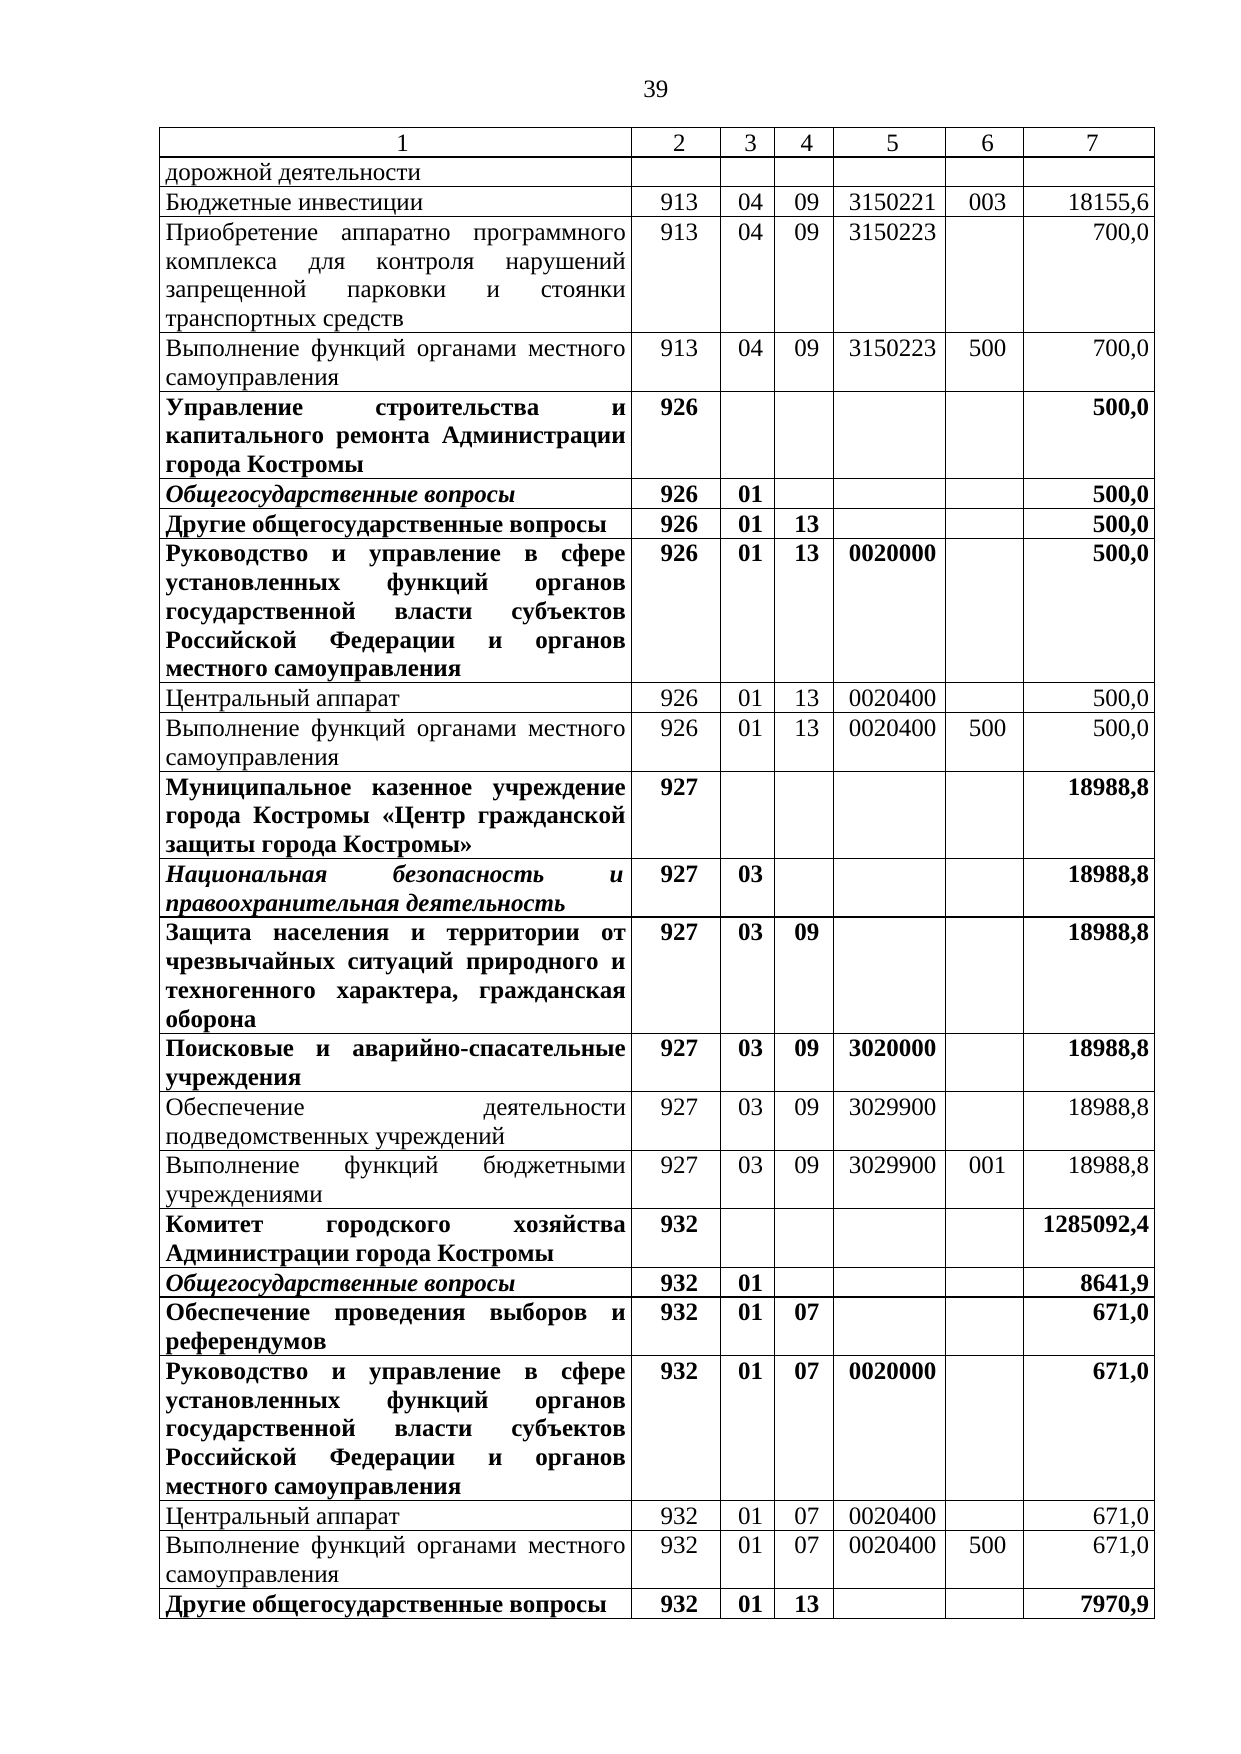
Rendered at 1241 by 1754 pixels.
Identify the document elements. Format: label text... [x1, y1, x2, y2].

table_cell Национальная безопасность и правоохранительная деятельность [160, 859, 631, 916]
table_cell 18988,8 [1024, 918, 1154, 1032]
table_header 3 [721, 128, 774, 156]
table_cell 07 [775, 1298, 833, 1355]
table_cell 01 [721, 713, 774, 771]
table_cell 07 [775, 1531, 833, 1588]
table_cell 932 [632, 1589, 720, 1618]
table_cell [946, 479, 1023, 508]
table_cell 01 [721, 1298, 774, 1355]
table_cell [1155, 1091, 1200, 1149]
table_cell 18988,8 [1024, 1034, 1154, 1091]
table_cell 500,0 [1024, 539, 1154, 682]
table_cell 04 [721, 187, 774, 216]
table_cell 09 [775, 1092, 833, 1149]
table_cell [1155, 508, 1200, 537]
table_cell 18988,8 [1024, 859, 1154, 916]
table_cell 18155,6 [1024, 187, 1154, 216]
table_cell [1155, 771, 1200, 858]
table_cell 926 [632, 392, 720, 478]
table_cell 700,0 [1024, 333, 1154, 391]
table_cell 3150223 [834, 217, 945, 332]
table_cell [834, 1209, 945, 1267]
table_cell [834, 158, 945, 186]
table_cell [834, 1589, 945, 1618]
table_cell [834, 509, 945, 537]
table_cell [1155, 1150, 1200, 1208]
table_cell Приобретение аппаратно программного комплекса для контроля нарушений запрещенной парковки и стоянки транспортных средств [160, 217, 631, 332]
table_cell 01 [721, 509, 774, 537]
table_cell [834, 772, 945, 858]
table_cell 932 [632, 1356, 720, 1500]
table_cell 01 [721, 479, 774, 508]
table_header 7 [1024, 128, 1154, 156]
table_cell 0020400 [834, 1501, 945, 1529]
table_cell 500,0 [1024, 683, 1154, 712]
table_cell 7970,9 [1024, 1589, 1154, 1618]
table_cell Выполнение функций органами местного самоуправления [160, 333, 631, 391]
table_cell 932 [632, 1209, 720, 1267]
table_cell [721, 1209, 774, 1267]
table_cell 500 [946, 1531, 1023, 1588]
table_cell [1155, 1033, 1200, 1091]
table_cell [946, 1501, 1023, 1529]
table_cell Другие общегосударственные вопросы [160, 509, 631, 537]
table_cell 07 [775, 1356, 833, 1500]
table_cell [1155, 1588, 1200, 1618]
table_cell 09 [775, 333, 833, 391]
table_cell 3020000 [834, 1034, 945, 1091]
table_cell [1155, 538, 1200, 682]
table_cell 001 [946, 1151, 1023, 1208]
table_cell [946, 859, 1023, 916]
table_cell Руководство и управление в сфере установленных функций органов государственной власти субъектов Российской Федерации и органов местного самоуправления [160, 539, 631, 682]
table_cell [1155, 916, 1200, 1032]
table_cell Управление строительства и капитального ремонта Администрации города Костромы [160, 392, 631, 478]
table_cell 003 [946, 187, 1023, 216]
table_cell 926 [632, 683, 720, 712]
table_cell 500,0 [1024, 392, 1154, 478]
table_cell [946, 217, 1023, 332]
table_cell 932 [632, 1298, 720, 1355]
table_cell 0020000 [834, 539, 945, 682]
table_cell 09 [775, 217, 833, 332]
table_cell 1285092,4 [1024, 1209, 1154, 1267]
table_cell Центральный аппарат [160, 1501, 631, 1529]
table_cell 926 [632, 479, 720, 508]
table_cell 01 [721, 539, 774, 682]
table_cell 18988,8 [1024, 772, 1154, 858]
table_cell 04 [721, 333, 774, 391]
table_cell Обеспечение деятельности подведомственных учреждений [160, 1092, 631, 1149]
table_header 2 [632, 128, 720, 156]
table_cell 01 [721, 1356, 774, 1500]
table_cell 926 [632, 539, 720, 682]
table_cell [1024, 158, 1154, 186]
table_cell [775, 158, 833, 186]
table_cell [775, 479, 833, 508]
table_header 6 [946, 128, 1023, 156]
table_cell 07 [775, 1501, 833, 1529]
table_cell [834, 479, 945, 508]
table_cell 913 [632, 333, 720, 391]
table_cell [632, 158, 720, 186]
table_cell 927 [632, 859, 720, 916]
table_cell Обеспечение проведения выборов и референдумов [160, 1298, 631, 1355]
table_cell [1155, 1208, 1200, 1267]
table_cell Поисковые и аварийно-спасательные учреждения [160, 1034, 631, 1091]
table_cell [1155, 391, 1200, 478]
table_cell 01 [721, 683, 774, 712]
table_cell 13 [775, 509, 833, 537]
table_cell [946, 1209, 1023, 1267]
table_cell 500,0 [1024, 713, 1154, 771]
table_cell 932 [632, 1268, 720, 1296]
table_cell 932 [632, 1501, 720, 1529]
table_cell [946, 1356, 1023, 1500]
table_cell 04 [721, 217, 774, 332]
table_cell 927 [632, 1092, 720, 1149]
table_cell 0020400 [834, 1531, 945, 1588]
table_cell [1155, 186, 1200, 216]
table_cell [946, 392, 1023, 478]
table_cell [721, 392, 774, 478]
table_header 1 [160, 128, 631, 156]
table_cell дорожной деятельности [160, 158, 631, 186]
table_cell 09 [775, 187, 833, 216]
table_cell [834, 1298, 945, 1355]
table_cell Руководство и управление в сфере установленных функций органов государственной власти субъектов Российской Федерации и органов местного самоуправления [160, 1356, 631, 1500]
table_cell 700,0 [1024, 217, 1154, 332]
table_cell [834, 1268, 945, 1296]
table_cell 500,0 [1024, 479, 1154, 508]
table_cell Общегосударственные вопросы [160, 1268, 631, 1296]
table_cell Бюджетные инвестиции [160, 187, 631, 216]
table_cell [721, 158, 774, 186]
table_cell [1155, 1500, 1200, 1529]
table_cell [1155, 1296, 1200, 1355]
table_cell 927 [632, 918, 720, 1032]
table_cell [946, 1268, 1023, 1296]
table_cell [775, 1268, 833, 1296]
table_cell 671,0 [1024, 1298, 1154, 1355]
table_cell [1155, 1355, 1200, 1500]
table_cell [834, 392, 945, 478]
table_cell 01 [721, 1589, 774, 1618]
table_cell 927 [632, 1034, 720, 1091]
table_cell 926 [632, 713, 720, 771]
table_cell 3150221 [834, 187, 945, 216]
table_cell 8641,9 [1024, 1268, 1154, 1296]
table_cell 932 [632, 1531, 720, 1588]
table_cell [946, 772, 1023, 858]
table_cell [1155, 1530, 1200, 1588]
table_cell [1155, 332, 1200, 391]
table_cell [834, 859, 945, 916]
table_cell [775, 1209, 833, 1267]
table_cell [1155, 1267, 1200, 1296]
table_cell Выполнение функций бюджетными учреждениями [160, 1151, 631, 1208]
table_cell [946, 1298, 1023, 1355]
table_cell Муниципальное казенное учреждение города Костромы «Центр гражданской защиты города Костромы» [160, 772, 631, 858]
table_cell 500 [946, 333, 1023, 391]
table_cell [775, 392, 833, 478]
table_cell 3029900 [834, 1151, 945, 1208]
table_cell [1155, 156, 1200, 186]
table_cell Защита населения и территории от чрезвычайных ситуаций природного и техногенного характера, гражданская оборона [160, 918, 631, 1032]
table_cell 01 [721, 1501, 774, 1529]
table_cell 500 [946, 713, 1023, 771]
table_cell [1155, 216, 1200, 332]
table_cell [946, 683, 1023, 712]
table_cell 09 [775, 918, 833, 1032]
table_cell 3150223 [834, 333, 945, 391]
table_cell 671,0 [1024, 1356, 1154, 1500]
table_cell 3029900 [834, 1092, 945, 1149]
table_cell [946, 509, 1023, 537]
table_cell 18988,8 [1024, 1151, 1154, 1208]
table_cell 927 [632, 1151, 720, 1208]
table_cell 18988,8 [1024, 1092, 1154, 1149]
table_header 4 [775, 128, 833, 156]
table_cell 0020400 [834, 683, 945, 712]
table_cell [775, 772, 833, 858]
table_cell [1155, 858, 1200, 916]
table_header [1155, 127, 1200, 156]
table_cell [1155, 682, 1200, 712]
table_cell 13 [775, 683, 833, 712]
table_cell [775, 859, 833, 916]
table_cell 03 [721, 1034, 774, 1091]
table_cell [946, 918, 1023, 1032]
table_cell 13 [775, 539, 833, 682]
table_cell 913 [632, 187, 720, 216]
table_cell 0020400 [834, 713, 945, 771]
table_cell 0020000 [834, 1356, 945, 1500]
table_cell Центральный аппарат [160, 683, 631, 712]
table_cell 03 [721, 918, 774, 1032]
table_cell 09 [775, 1034, 833, 1091]
table_cell [946, 1092, 1023, 1149]
table_cell 03 [721, 1092, 774, 1149]
table_header 5 [834, 128, 945, 156]
table_cell [946, 158, 1023, 186]
table_cell 03 [721, 859, 774, 916]
table_cell Общегосударственные вопросы [160, 479, 631, 508]
table_cell 671,0 [1024, 1531, 1154, 1588]
table_cell Комитет городского хозяйства Администрации города Костромы [160, 1209, 631, 1267]
table_cell 500,0 [1024, 509, 1154, 537]
table_cell 01 [721, 1268, 774, 1296]
table_cell 03 [721, 1151, 774, 1208]
table_cell [1155, 712, 1200, 771]
table_cell 09 [775, 1151, 833, 1208]
table_cell 13 [775, 713, 833, 771]
table_cell 01 [721, 1531, 774, 1588]
table_cell 926 [632, 509, 720, 537]
table_cell [946, 1034, 1023, 1091]
table_cell [834, 918, 945, 1032]
table_cell Выполнение функций органами местного самоуправления [160, 1531, 631, 1588]
table_cell [1155, 478, 1200, 508]
table_cell 927 [632, 772, 720, 858]
table_cell Другие общегосударственные вопросы [160, 1589, 631, 1618]
table_cell 13 [775, 1589, 833, 1618]
table_cell Выполнение функций органами местного самоуправления [160, 713, 631, 771]
table_cell 671,0 [1024, 1501, 1154, 1529]
table_cell [721, 772, 774, 858]
table_cell [946, 1589, 1023, 1618]
table_cell [946, 539, 1023, 682]
table_cell 913 [632, 217, 720, 332]
